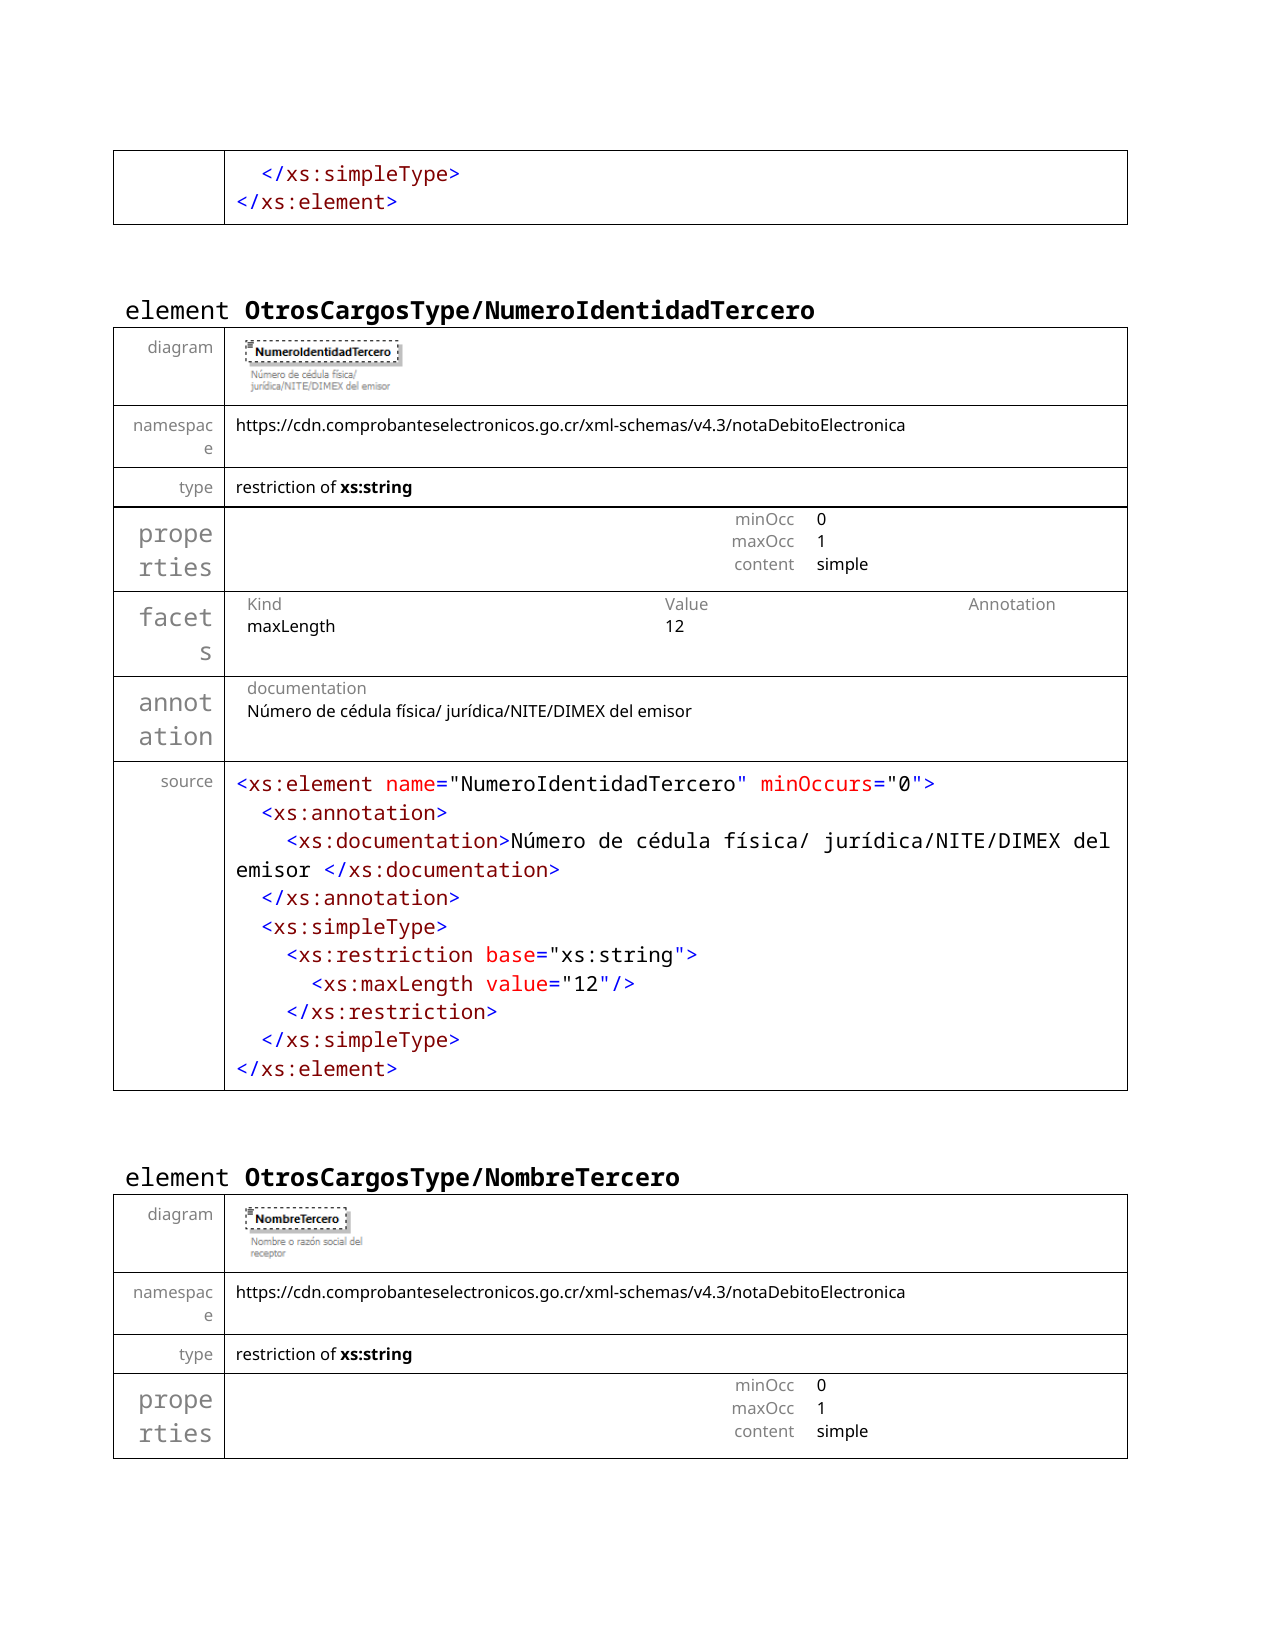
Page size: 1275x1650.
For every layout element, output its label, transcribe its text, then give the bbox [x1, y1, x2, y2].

table_header Kind [236, 592, 654, 615]
table_cell [225, 677, 1127, 761]
table_header [225, 328, 1127, 405]
picture [235, 1202, 375, 1264]
table_header documentation [236, 677, 1127, 700]
table_cell type [114, 1335, 224, 1373]
table_cell facets [114, 592, 224, 676]
table_cell <xs:element name="NumeroIdentidadTercero" minOccurs="0"> <xs:annotation> <xs:documentation>Número de cédula física/ jurídica/NITE/DIMEX del emisor </xs:documentation> </xs:annotation> <xs:simpleType> <xs:restriction base="xs:string"> <xs:maxLength value="12"/> </xs:restriction> </xs:simpleType> </xs:element> [225, 762, 1127, 1090]
table_header Annotation [957, 592, 1127, 615]
table_cell namespace [114, 406, 224, 467]
table_cell simple [805, 1420, 1127, 1442]
table_cell [114, 151, 224, 223]
table_header minOcc [236, 508, 805, 530]
table_header [225, 1195, 1127, 1272]
table_cell https://cdn.comprobanteselectronicos.go.cr/xml-schemas/v4.3/notaDebitoElectronica [225, 406, 1127, 467]
table_cell source [114, 762, 224, 1090]
table_cell content [236, 553, 805, 576]
table_cell </xs:simpleType> </xs:element> [225, 151, 1127, 223]
text element OtrosCargosType/NumeroIdentidadTercero [125, 293, 1150, 327]
table_cell 1 [805, 530, 1127, 553]
table_header diagram [114, 328, 224, 405]
table_cell [225, 592, 1127, 676]
table_cell 12 [654, 615, 957, 638]
table_cell [225, 1374, 1127, 1458]
table_header Value [654, 592, 957, 615]
table_cell simple [805, 553, 1127, 576]
table_cell [957, 615, 1127, 638]
table_header 0 [805, 1374, 1127, 1397]
picture [235, 335, 413, 397]
table_cell properties [114, 508, 224, 591]
table_header diagram [114, 1195, 224, 1272]
table_cell Número de cédula física/ jurídica/NITE/DIMEX del emisor [236, 700, 1127, 722]
table_cell restriction of xs:string [225, 468, 1127, 506]
table_cell maxOcc [236, 530, 805, 553]
table_cell annotation [114, 677, 224, 761]
table_cell https://cdn.comprobanteselectronicos.go.cr/xml-schemas/v4.3/notaDebitoElectronica [225, 1273, 1127, 1334]
table_cell content [236, 1420, 805, 1442]
text element OtrosCargosType/NombreTercero [125, 1159, 1150, 1193]
table_cell [225, 508, 1127, 591]
table_cell properties [114, 1374, 224, 1458]
table_cell maxOcc [236, 1397, 805, 1419]
table_cell 1 [805, 1397, 1127, 1419]
table_cell namespace [114, 1273, 224, 1334]
table_cell restriction of xs:string [225, 1335, 1127, 1373]
table_header 0 [805, 508, 1127, 530]
table_cell type [114, 468, 224, 506]
table_cell maxLength [236, 615, 654, 638]
table_header minOcc [236, 1374, 805, 1397]
